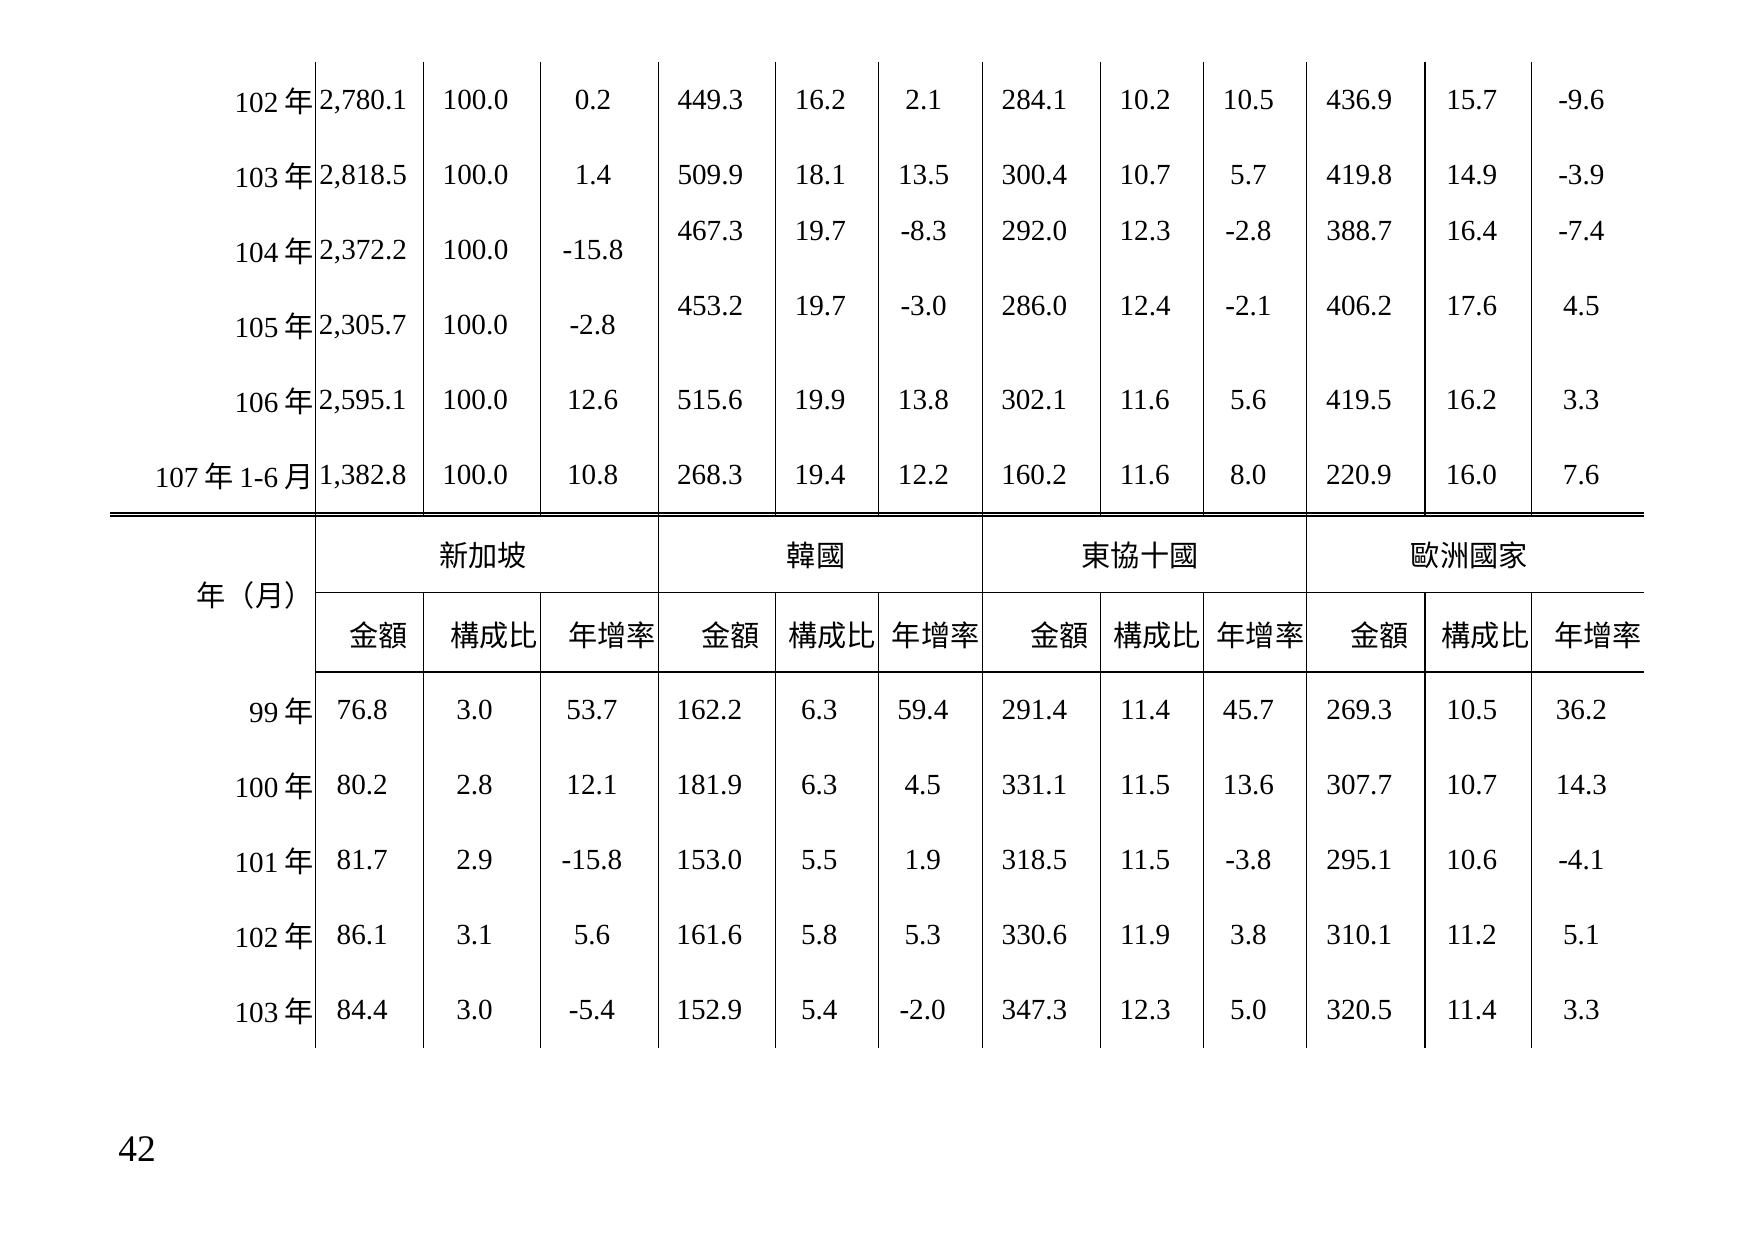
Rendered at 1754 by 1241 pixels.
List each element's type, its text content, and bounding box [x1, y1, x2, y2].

table_cell 3.0 [424, 973, 540, 1047]
table_cell -2.8 [541, 287, 658, 362]
table_cell 331.1 [983, 748, 1100, 822]
table_cell 13.5 [879, 137, 982, 212]
table_cell 100年 [110, 748, 315, 822]
table_cell 300.4 [983, 137, 1100, 212]
table_cell 152.9 [659, 973, 775, 1047]
table_cell 12.2 [879, 437, 982, 512]
table_cell 15.7 [1426, 62, 1531, 137]
table_cell 11.4 [1426, 973, 1531, 1047]
table_cell 18.1 [776, 137, 878, 212]
table_cell 307.7 [1307, 748, 1424, 822]
table_cell 新加坡 [316, 517, 658, 592]
table_cell 11.9 [1101, 898, 1203, 972]
table_cell 金額 [316, 593, 423, 671]
table_cell 100.0 [424, 212, 540, 287]
table_cell 11.4 [1101, 673, 1203, 747]
table_cell 韓國 [659, 517, 982, 592]
table_cell 310.1 [1307, 898, 1424, 972]
table_cell -2.0 [879, 973, 982, 1047]
table_cell 292.0 [983, 212, 1100, 287]
table_cell 3.0 [424, 673, 540, 747]
table_cell 100.0 [424, 62, 540, 137]
table_cell 14.3 [1532, 748, 1644, 822]
table_cell 436.9 [1307, 62, 1424, 137]
table_cell 318.5 [983, 823, 1100, 897]
table_cell 388.7 [1307, 212, 1424, 287]
table_cell 80.2 [316, 748, 423, 822]
table_cell 19.7 [776, 212, 878, 287]
table_cell 13.8 [879, 362, 982, 437]
table_cell 構成比 [424, 593, 540, 671]
table_cell 5.5 [776, 823, 878, 897]
table_cell 509.9 [659, 137, 775, 212]
table_cell 100.0 [424, 362, 540, 437]
table_cell -8.3 [879, 212, 982, 287]
table_cell 4.5 [879, 748, 982, 822]
table_cell 3.8 [1204, 898, 1306, 972]
table_cell 2,818.5 [316, 137, 423, 212]
table_cell 構成比 [776, 593, 878, 671]
table_cell 302.1 [983, 362, 1100, 437]
table_cell -15.8 [541, 212, 658, 287]
table_cell 59.4 [879, 673, 982, 747]
table_cell 19.4 [776, 437, 878, 512]
table_cell 11.5 [1101, 823, 1203, 897]
table_cell 10.7 [1101, 137, 1203, 212]
table_cell 5.0 [1204, 973, 1306, 1047]
table_cell 406.2 [1307, 287, 1424, 362]
table_cell -3.0 [879, 287, 982, 362]
table_cell 1,382.8 [316, 437, 423, 512]
table_cell 4.5 [1532, 287, 1644, 362]
table_cell 467.3 [659, 212, 775, 287]
table_cell 100.0 [424, 287, 540, 362]
table_cell 5.6 [1204, 362, 1306, 437]
table_cell -5.4 [541, 973, 658, 1047]
table_cell 3.1 [424, 898, 540, 972]
table_cell 101年 [110, 823, 315, 897]
table_cell 12.3 [1101, 212, 1203, 287]
table_cell 10.6 [1426, 823, 1531, 897]
table_cell 構成比 [1101, 593, 1203, 671]
table_cell -2.8 [1204, 212, 1306, 287]
table_cell 347.3 [983, 973, 1100, 1047]
table_cell 8.0 [1204, 437, 1306, 512]
table_cell -4.1 [1532, 823, 1644, 897]
table_cell 36.2 [1532, 673, 1644, 747]
table_cell 5.7 [1204, 137, 1306, 212]
table_cell -7.4 [1532, 212, 1644, 287]
table_cell 102年 [110, 62, 315, 137]
table_cell 金額 [1307, 593, 1424, 671]
table_cell 105年 [110, 287, 315, 362]
table_cell 10.7 [1426, 748, 1531, 822]
table_cell 歐洲國家 [1307, 517, 1644, 592]
table_cell 10.5 [1204, 62, 1306, 137]
table_cell 320.5 [1307, 973, 1424, 1047]
table_cell 76.8 [316, 673, 423, 747]
table_cell 103年 [110, 973, 315, 1047]
table_cell 220.9 [1307, 437, 1424, 512]
table_cell 10.8 [541, 437, 658, 512]
table_cell 419.5 [1307, 362, 1424, 437]
table_cell 268.3 [659, 437, 775, 512]
table_cell 100.0 [424, 437, 540, 512]
table_cell 10.5 [1426, 673, 1531, 747]
table_cell 2.9 [424, 823, 540, 897]
table_cell 269.3 [1307, 673, 1424, 747]
table_cell 100.0 [424, 137, 540, 212]
table_cell 86.1 [316, 898, 423, 972]
table_cell 284.1 [983, 62, 1100, 137]
table_cell 14.9 [1426, 137, 1531, 212]
table_cell 2,780.1 [316, 62, 423, 137]
table_cell 2.1 [879, 62, 982, 137]
table_cell 99年 [110, 671, 315, 747]
table_cell 5.8 [776, 898, 878, 972]
table_cell 84.4 [316, 973, 423, 1047]
table_cell 12.6 [541, 362, 658, 437]
table_cell 19.9 [776, 362, 878, 437]
table_cell 金額 [983, 593, 1100, 671]
table_cell 10.2 [1101, 62, 1203, 137]
table_cell 102年 [110, 898, 315, 972]
table_cell 286.0 [983, 287, 1100, 362]
table_cell 16.0 [1426, 437, 1531, 512]
table_cell 12.1 [541, 748, 658, 822]
table_cell 5.4 [776, 973, 878, 1047]
table_cell 162.2 [659, 673, 775, 747]
table_cell 11.5 [1101, 748, 1203, 822]
table_cell 107年1-6月 [110, 437, 315, 512]
table_cell 295.1 [1307, 823, 1424, 897]
table_cell 160.2 [983, 437, 1100, 512]
table_cell 年增率 [1532, 593, 1644, 671]
table_cell 11.6 [1101, 437, 1203, 512]
table_cell -9.6 [1532, 62, 1644, 137]
table_cell 年增率 [879, 593, 982, 671]
table_cell 12.3 [1101, 973, 1203, 1047]
table_cell 0.2 [541, 62, 658, 137]
table_cell 11.2 [1426, 898, 1531, 972]
table_cell 453.2 [659, 287, 775, 362]
table_cell 13.6 [1204, 748, 1306, 822]
table_cell 19.7 [776, 287, 878, 362]
table_cell 6.3 [776, 748, 878, 822]
table_cell 2,372.2 [316, 212, 423, 287]
table_cell 16.4 [1426, 212, 1531, 287]
table_cell 81.7 [316, 823, 423, 897]
table_cell 5.1 [1532, 898, 1644, 972]
table_cell -3.8 [1204, 823, 1306, 897]
table_cell 16.2 [1426, 362, 1531, 437]
table_cell -3.9 [1532, 137, 1644, 212]
table_cell 161.6 [659, 898, 775, 972]
table_cell 291.4 [983, 673, 1100, 747]
table_cell 330.6 [983, 898, 1100, 972]
table_cell 515.6 [659, 362, 775, 437]
table_cell 17.6 [1426, 287, 1531, 362]
table_cell -15.8 [541, 823, 658, 897]
table_cell 5.6 [541, 898, 658, 972]
table_cell 103年 [110, 137, 315, 212]
table_cell 419.8 [1307, 137, 1424, 212]
table_cell 2.8 [424, 748, 540, 822]
table_cell 3.3 [1532, 362, 1644, 437]
table_cell 11.6 [1101, 362, 1203, 437]
table_cell 106年 [110, 362, 315, 437]
table_cell 金額 [659, 593, 775, 671]
table_cell 153.0 [659, 823, 775, 897]
table_cell 3.3 [1532, 973, 1644, 1047]
table_cell 449.3 [659, 62, 775, 137]
table_cell 年增率 [541, 593, 658, 671]
table_cell 16.2 [776, 62, 878, 137]
table_cell 構成比 [1426, 593, 1531, 671]
table_cell 年增率 [1204, 593, 1306, 671]
table_cell 53.7 [541, 673, 658, 747]
table_cell 東協十國 [983, 517, 1306, 592]
table_cell 5.3 [879, 898, 982, 972]
table_cell 1.4 [541, 137, 658, 212]
table_cell 7.6 [1532, 437, 1644, 512]
table_cell -2.1 [1204, 287, 1306, 362]
table_cell 45.7 [1204, 673, 1306, 747]
table_cell 2,595.1 [316, 362, 423, 437]
table_cell 12.4 [1101, 287, 1203, 362]
table_cell 104年 [110, 212, 315, 287]
table_cell 2,305.7 [316, 287, 423, 362]
table_cell 6.3 [776, 673, 878, 747]
table_cell 1.9 [879, 823, 982, 897]
table_cell 181.9 [659, 748, 775, 822]
table_cell 年（月） [110, 517, 315, 671]
